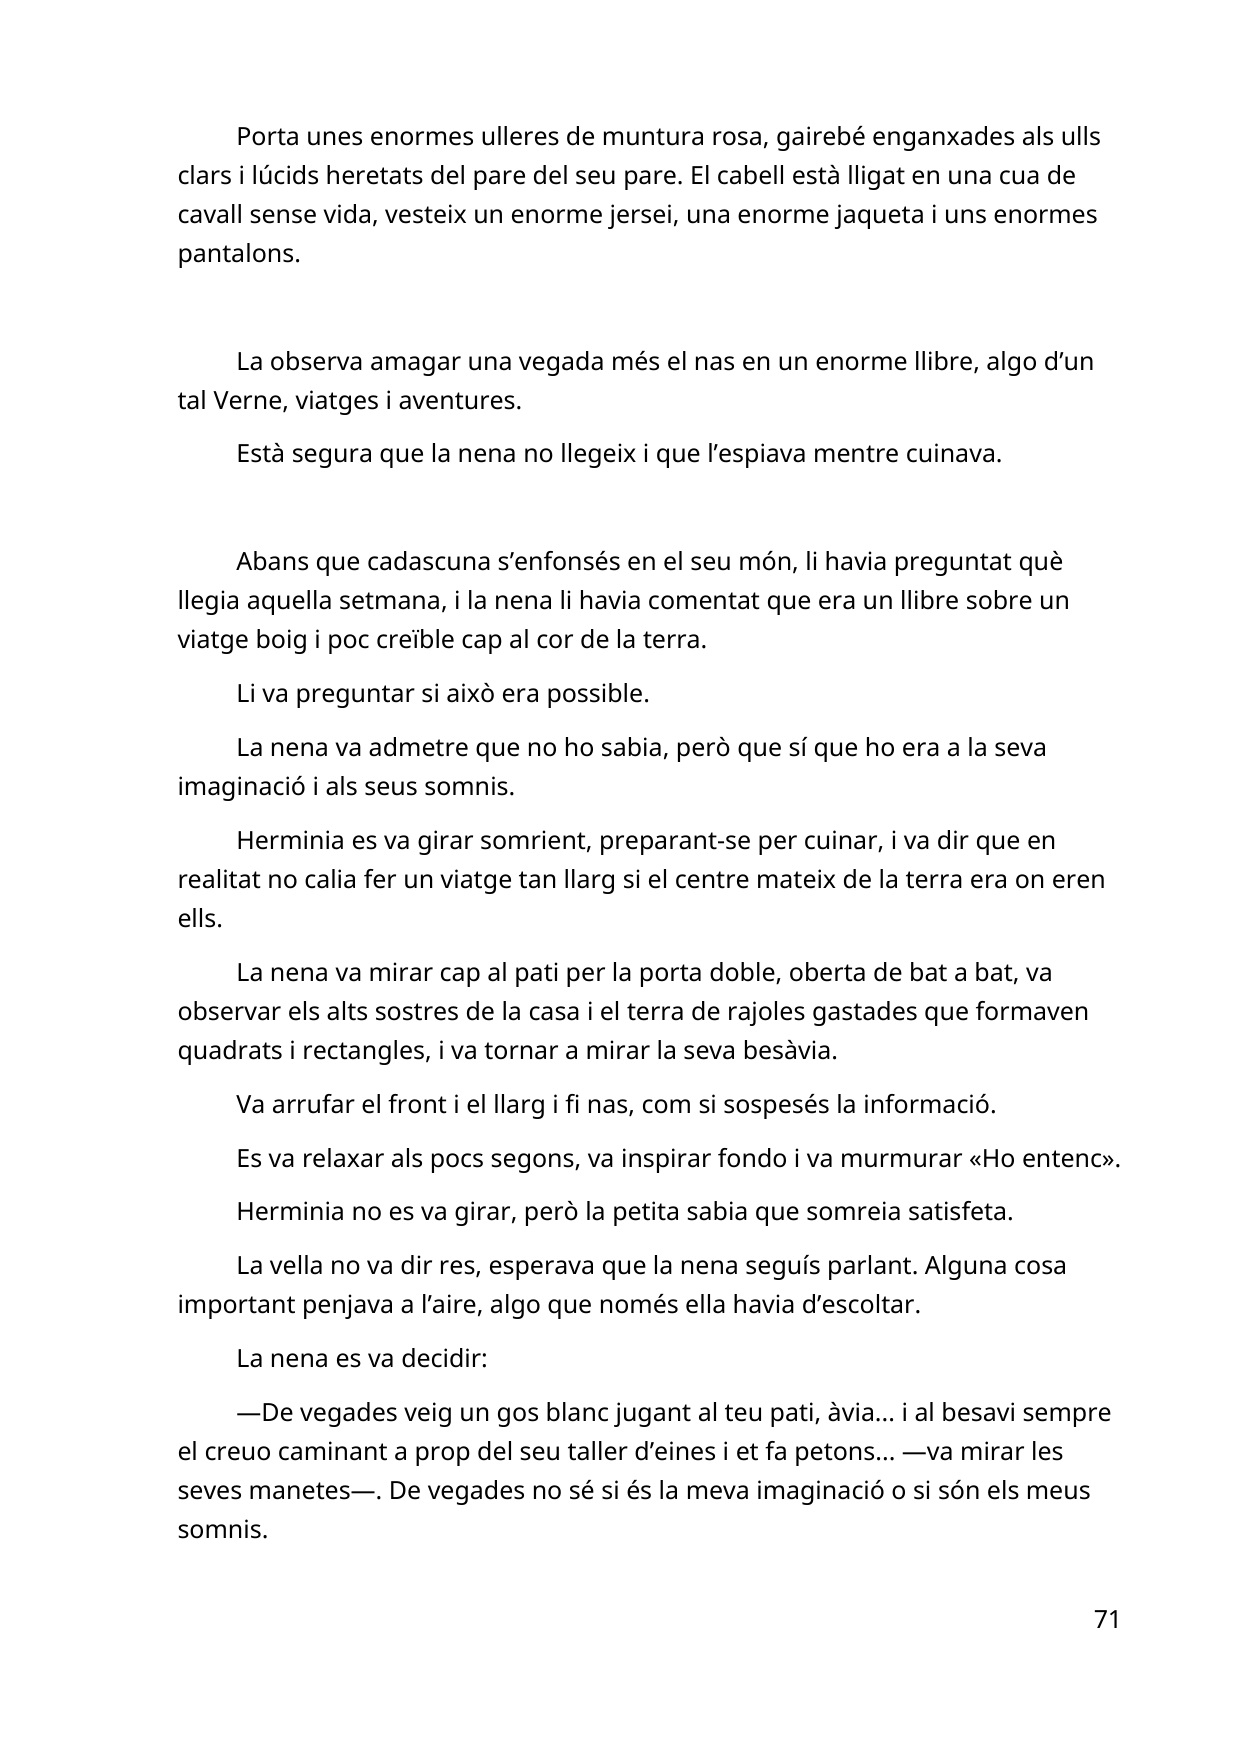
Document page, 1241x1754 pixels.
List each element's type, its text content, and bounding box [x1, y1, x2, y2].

text La nena va admetre que no ho sabia, però que sí que ho era a la seva imaginació i als seus somnis. [177, 729, 1122, 803]
text Va arrufar el front i el llarg i fi nas, com si sospesés la informació. [177, 1086, 1122, 1121]
text Porta unes enormes ulleres de muntura rosa, gairebé enganxades als ulls clars i lúcids heretats del pare del seu pare. El cabell està lligat en una cua de cavall sense vida, vesteix un enorme jersei, una enorme jaqueta i uns enormes pantalons. [177, 118, 1122, 270]
text —De vegades veig un gos blanc jugant al teu pati, àvia... i al besavi sempre el creuo caminant a prop del seu taller d’eines i et fa petons... —va mirar les seves manetes—. De vegades no sé si és la meva imaginació o si són els meus somnis. [177, 1394, 1122, 1546]
text La nena es va decidir: [177, 1341, 1122, 1375]
text Li va preguntar si això era possible. [177, 676, 1122, 710]
text Està segura que la nena no llegeix i que l’espiava mentre cuinava. [177, 436, 1122, 470]
text La nena va mirar cap al pati per la porta doble, oberta de bat a bat, va observar els alts sostres de la casa i el terra de rajoles gastades que formaven quadrats i rectangles, i va tornar a mirar la seva besàvia. [177, 954, 1122, 1067]
text Herminia es va girar somrient, preparant-se per cuinar, i va dir que en realitat no calia fer un viatge tan llarg si el centre mateix de la terra era on eren ells. [177, 822, 1122, 935]
text Es va relaxar als pocs segons, va inspirar fondo i va murmurar «Ho entenc». [177, 1140, 1122, 1174]
text La vella no va dir res, esperava que la nena seguís parlant. Alguna cosa important penjava a l’aire, algo que només ella havia d’escoltar. [177, 1248, 1122, 1321]
text La observa amagar una vegada més el nas en un enorme llibre, algo d’un tal Verne, viatges i aventures. [177, 343, 1122, 416]
text Abans que cadascuna s’enfonsés en el seu món, li havia preguntat què llegia aquella setmana, i la nena li havia comentat que era un llibre sobre un viatge boig i poc creïble cap al cor de la terra. [177, 543, 1122, 656]
text Herminia no es va girar, però la petita sabia que somreia satisfeta. [177, 1194, 1122, 1228]
